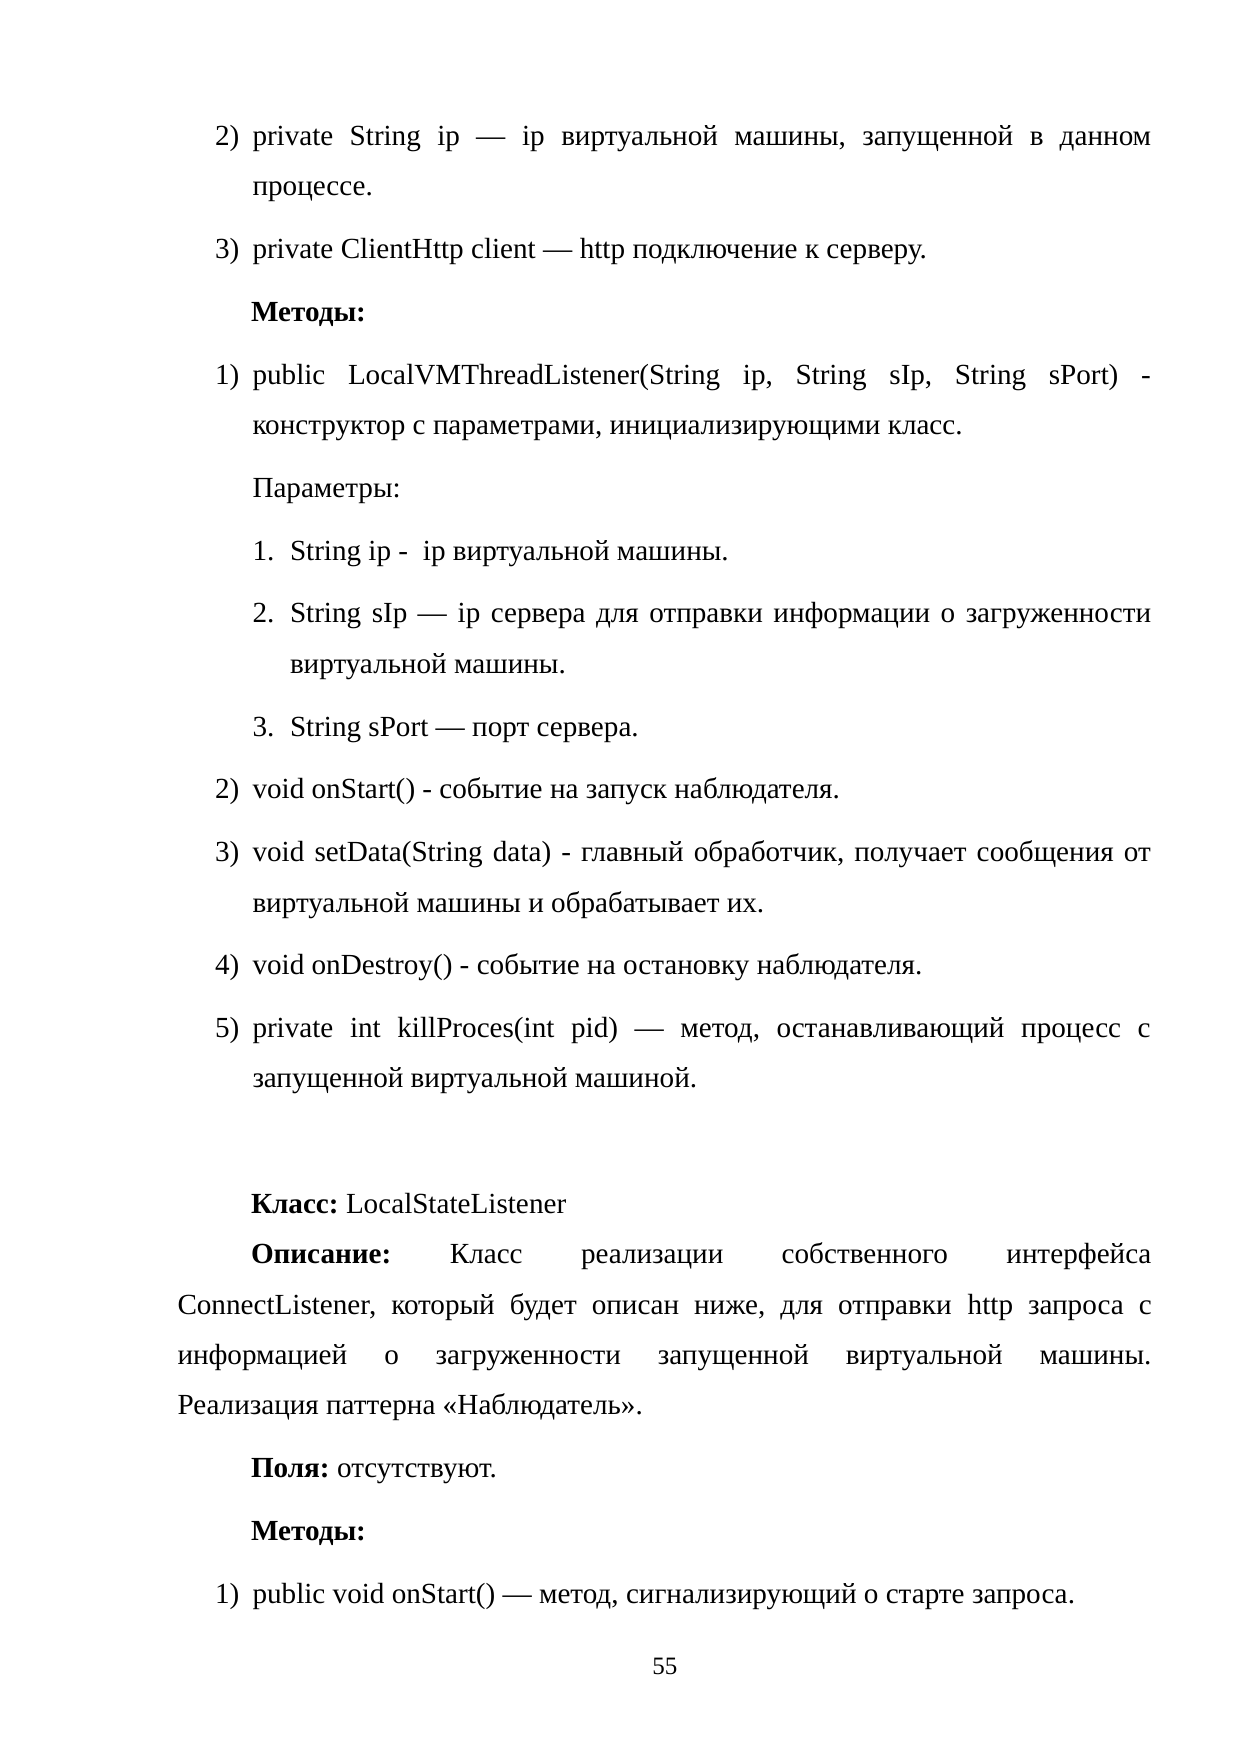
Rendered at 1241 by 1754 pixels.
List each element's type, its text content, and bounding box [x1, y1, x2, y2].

text Методы: [177, 294, 1152, 328]
text Поля: отсутствуют. [177, 1450, 1152, 1484]
list private String ip — ip виртуальной машины, запущенной в данном процессе. [215, 118, 1152, 202]
text Методы: [177, 1513, 1152, 1547]
list public void onStart() — метод, сигнализирующий о старте запроса. [215, 1576, 1152, 1609]
list String sIp — ip сервера для отправки информации о загруженности виртуальной машины. [252, 596, 1152, 679]
list void setData(String data) - главный обработчик, получает сообщения от виртуальной машины и обрабатывает их. [215, 834, 1152, 918]
text Класс: LocalStateListener [177, 1186, 1152, 1220]
list public LocalVMThreadListener(String ip, String sIp, String sPort) - конструктор с параметрами, инициализирующими класс. [215, 357, 1152, 441]
list String sPort — порт сервера. [252, 709, 1152, 742]
text Описание: Класс реализации собственного интерфейса ConnectListener, который будет описан ниже, для отправки http запроса с информацией о загруженности запущенной виртуальной машины. Реализация паттерна «Наблюдатель». [177, 1237, 1152, 1421]
list Параметры: [215, 470, 1152, 503]
list private ClientHttp client — http подключение к серверу. [215, 231, 1152, 265]
list void onDestroy() - событие на остановку наблюдателя. [215, 947, 1152, 981]
list String ip - ip виртуальной машины. [252, 533, 1152, 566]
list void onStart() - событие на запуск наблюдателя. [215, 772, 1152, 805]
list private int killProces(int pid) — метод, останавливающий процесс с запущенной виртуальной машиной. [215, 1010, 1152, 1094]
